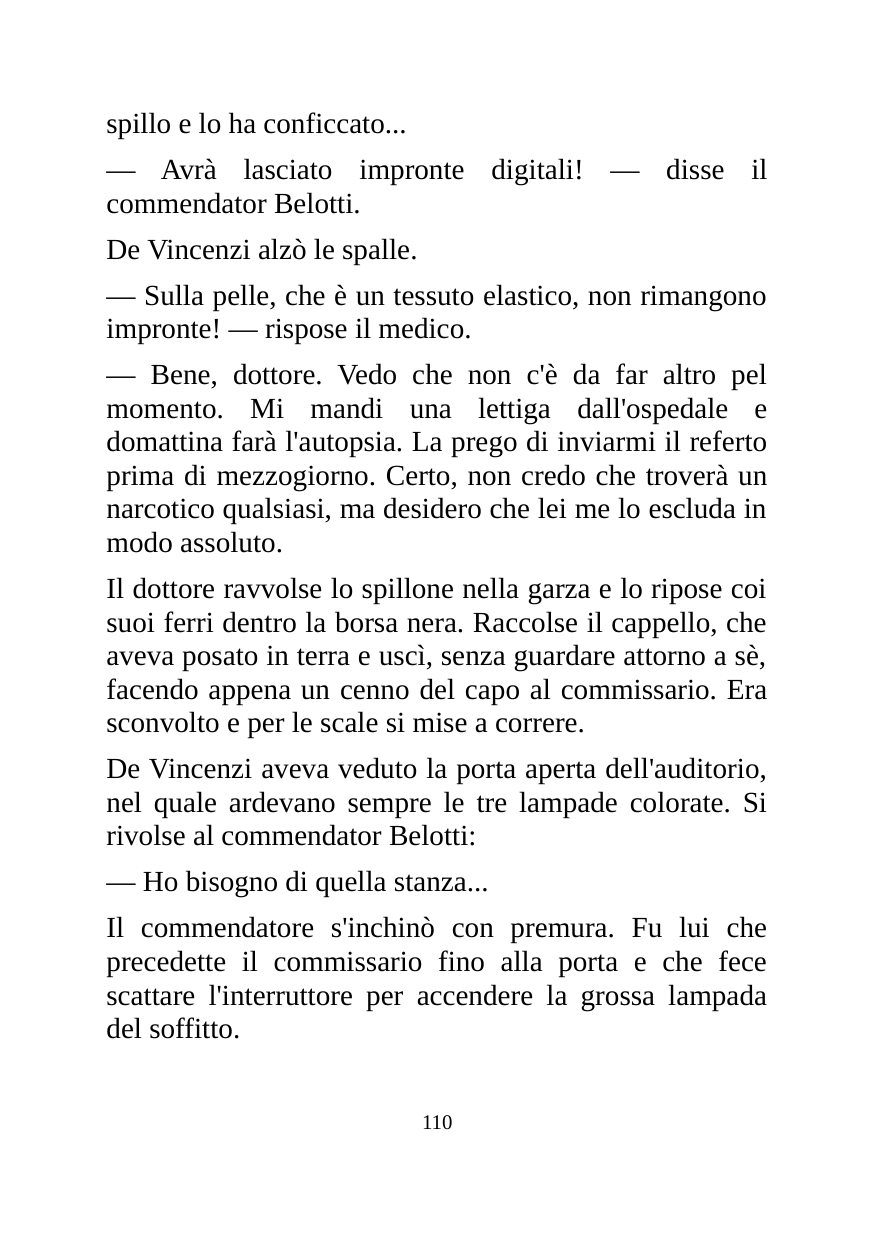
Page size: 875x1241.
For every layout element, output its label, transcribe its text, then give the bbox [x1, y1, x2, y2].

text spillo e lo ha conficcato... [106, 106, 768, 140]
text De Vincenzi alzò le spalle. [106, 232, 768, 265]
text — Avrà lasciato impronte digitali! — disse il commendator Belotti. [106, 152, 768, 219]
text — Sulla pelle, che è un tessuto elastico, non rimangono impronte! — rispose il medico. [106, 278, 768, 345]
text De Vincenzi aveva veduto la porta aperta dell'auditorio, nel quale ardevano sempre le tre lampade colorate. Si rivolse al commendator Belotti: [106, 751, 768, 852]
text Il commendatore s'inchinò con premura. Fu lui che precedette il commissario fino alla porta e che fece scattare l'interruttore per accendere la grossa lampada del soffitto. [106, 911, 768, 1045]
text Il dottore ravvolse lo spillone nella garza e lo ripose coi suoi ferri dentro la borsa nera. Raccolse il cappello, che aveva posato in terra e uscì, senza guardare attorno a sè, facendo appena un cenno del capo al commissario. Era sconvolto e per le scale si mise a correre. [106, 571, 768, 739]
text — Bene, dottore. Vedo che non c'è da far altro pel momento. Mi mandi una lettiga dall'ospedale e domattina farà l'autopsia. La prego di inviarmi il referto prima di mezzogiorno. Certo, non credo che troverà un narcotico qualsiasi, ma desidero che lei me lo escluda in modo assoluto. [106, 357, 768, 559]
text — Ho bisogno di quella stanza... [106, 864, 768, 898]
